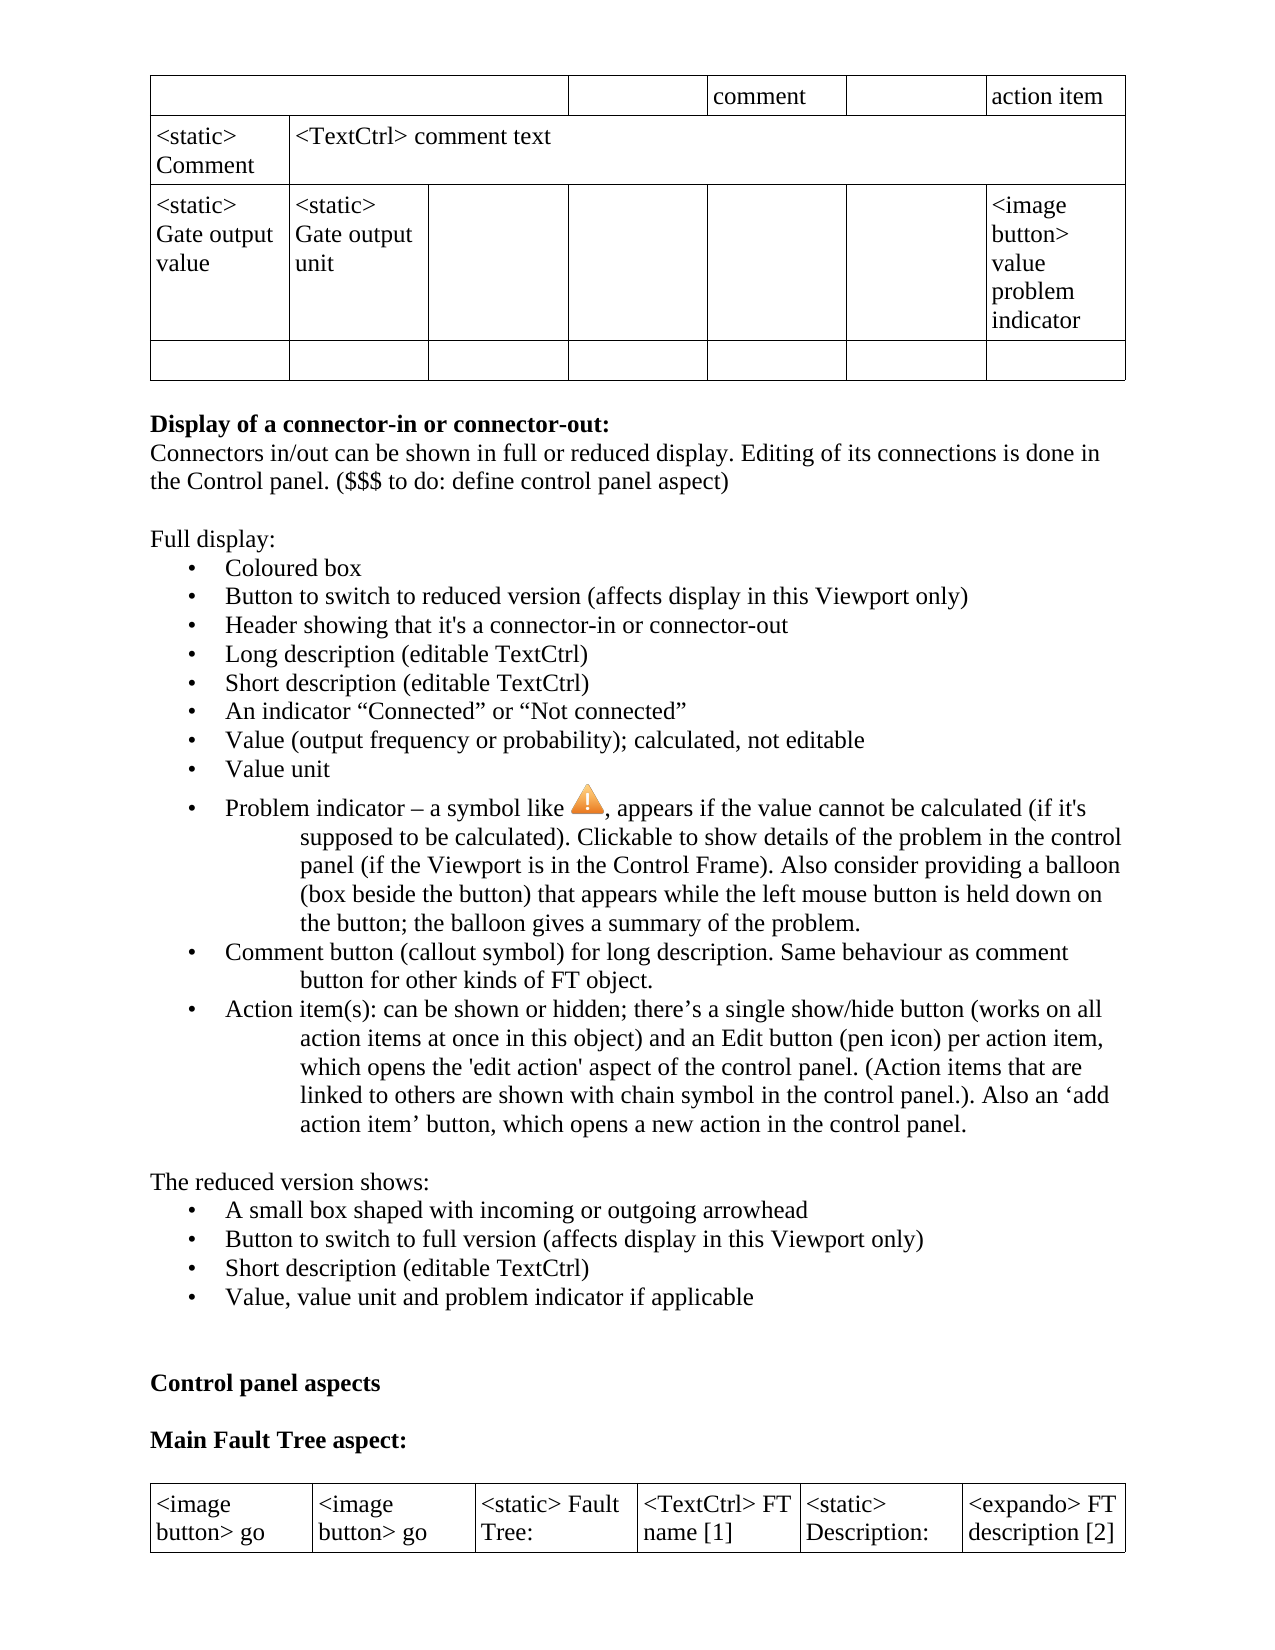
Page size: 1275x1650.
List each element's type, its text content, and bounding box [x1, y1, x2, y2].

text Connectors in/out can be shown in full or reduced display. Editing of its connections is done in the Control panel. ($$$ to do: define control panel aspect) [150, 438, 1125, 495]
table_cell [569, 76, 707, 115]
table_cell <image button> value problem indicator [987, 185, 1125, 340]
text Full display: [150, 524, 1125, 553]
table_cell <static> Gate output value [151, 185, 289, 340]
table_cell [429, 341, 568, 380]
table_header <expando> FT description [2] [963, 1484, 1125, 1552]
table_cell <static> Gate output unit [290, 185, 428, 340]
list Value unit [187, 754, 1125, 783]
picture [570, 782, 605, 817]
list Value, value unit and problem indicator if applicable [187, 1282, 1125, 1310]
table_cell <static> Comment [151, 116, 289, 184]
table_cell [290, 341, 428, 380]
table_cell [847, 341, 986, 380]
list Short description (editable TextCtrl) [187, 668, 1125, 696]
list Button to switch to full version (affects display in this Viewport only) [187, 1224, 1125, 1253]
table_header <TextCtrl> FT name [1] [638, 1484, 800, 1552]
table_cell [708, 341, 846, 380]
table_header <static> Fault Tree: [476, 1484, 637, 1552]
text The reduced version shows: [150, 1167, 1125, 1195]
list Action item(s): can be shown or hidden; there’s a single show/hide button (works on all action items at once in this object) and an Edit button (pen icon) per action item, which opens the 'edit action' aspect of the control panel. (Action items that are linked to others are shown with chain symbol in the control panel.). Also an ‘add action item’ button, which opens a new action in the control panel. [187, 994, 1125, 1138]
table_header <image button> go [151, 1484, 312, 1552]
list Header showing that it's a connector-in or connector-out [187, 610, 1125, 639]
table_cell [151, 76, 568, 115]
table_cell [847, 76, 986, 115]
text Display of a connector-in or connector-out: [150, 409, 1125, 438]
table_cell action item [987, 76, 1125, 115]
table_cell [708, 185, 846, 340]
list A small box shaped with incoming or outgoing arrowhead [187, 1195, 1125, 1224]
table_cell [569, 185, 707, 340]
text Control panel aspects [150, 1368, 1125, 1397]
text Main Fault Tree aspect: [150, 1425, 1125, 1454]
list Problem indicator – a symbol like , appears if the value cannot be calculated (if it's supposed to be calculated). Clickable to show details of the problem in the control panel (if the Viewport is in the Control Frame). Also consider providing a balloon (box beside the button) that appears while the left mouse button is held down on the button; the balloon gives a summary of the problem. [187, 783, 1125, 937]
table_cell [151, 341, 289, 380]
table_cell <TextCtrl> comment text [290, 116, 1125, 184]
table_header <image button> go [313, 1484, 475, 1552]
table_cell comment [708, 76, 846, 115]
list Value (output frequency or probability); calculated, not editable [187, 725, 1125, 754]
table_cell [569, 341, 707, 380]
list Short description (editable TextCtrl) [187, 1253, 1125, 1282]
table_header <static> Description: [801, 1484, 962, 1552]
list An indicator “Connected” or “Not connected” [187, 696, 1125, 725]
table_cell [429, 185, 568, 340]
list Long description (editable TextCtrl) [187, 639, 1125, 668]
list Button to switch to reduced version (affects display in this Viewport only) [187, 581, 1125, 610]
table_cell [847, 185, 986, 340]
list Comment button (callout symbol) for long description. Same behaviour as comment button for other kinds of FT object. [187, 937, 1125, 994]
list Coloured box [187, 553, 1125, 581]
table_cell [987, 341, 1125, 380]
